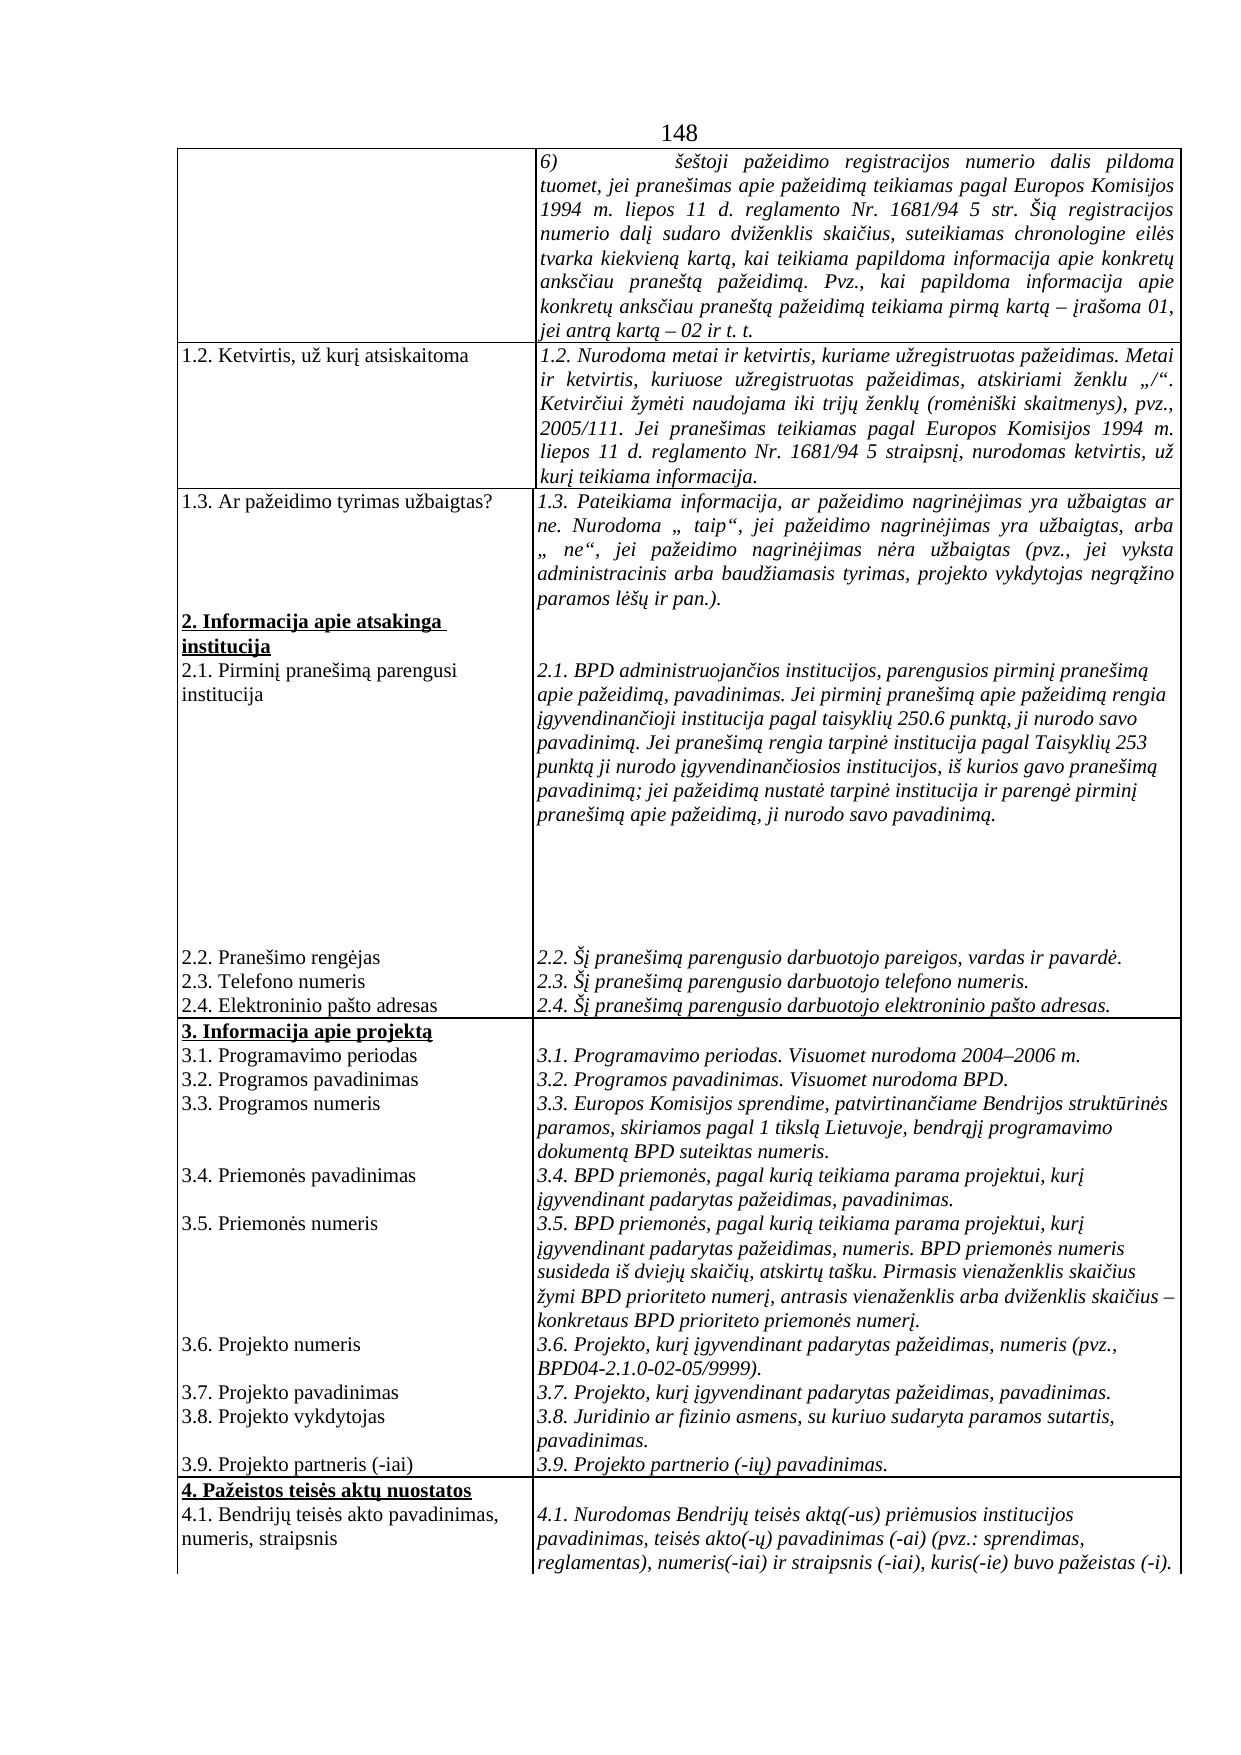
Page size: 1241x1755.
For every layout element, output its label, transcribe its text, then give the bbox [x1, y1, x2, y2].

table_cell 4.1. Bendrijų teisės akto pavadinimas, numeris, straipsnis [178, 1502, 532, 1574]
table_cell 3.7. Projekto pavadinimas [178, 1380, 532, 1404]
table_cell 3.1. Programavimo periodas. Visuomet nurodoma 2004–2006 m. [534, 1043, 1180, 1067]
table_cell [534, 610, 1180, 658]
table_cell 2.4. Elektroninio pašto adresas [178, 993, 532, 1017]
table_cell 3.3. Programos numeris [178, 1091, 532, 1163]
table_cell 3.6. Projekto, kurį įgyvendinant padarytas pažeidimas, numeris (pvz., BPD04-2.1.0-02-05/9999). [534, 1332, 1180, 1380]
table_cell 4.1. Nurodomas Bendrijų teisės aktą(-us) priėmusios institucijos pavadinimas, teisės akto(-ų) pavadinimas (-ai) (pvz.: sprendimas, reglamentas), numeris(-iai) ir straipsnis (-iai), kuris(-ie) buvo pažeistas (-i). [534, 1502, 1180, 1574]
table_cell 2.1. BPD administruojančios institucijos, parengusios pirminį pranešimą apie pažeidimą, pavadinimas. Jei pirminį pranešimą apie pažeidimą rengia įgyvendinančioji institucija pagal taisyklių 250.6 punktą, ji nurodo savo pavadinimą. Jei pranešimą rengia tarpinė institucija pagal Taisyklių 253 punktą ji nurodo įgyvendinančiosios institucijos, iš kurios gavo pranešimą pavadinimą; jei pažeidimą nustatė tarpinė institucija ir parengė pirminį pranešimą apie pažeidimą, ji nurodo savo pavadinimą. [534, 658, 1180, 945]
table_cell [178, 149, 535, 342]
table_cell 1.2. Ketvirtis, už kurį atsiskaitoma [178, 343, 535, 488]
table_cell 3.4. BPD priemonės, pagal kurią teikiama parama projektui, kurį įgyvendinant padarytas pažeidimas, pavadinimas. [534, 1163, 1180, 1211]
table_cell 3.8. Projekto vykdytojas [178, 1404, 532, 1452]
table_cell 3. Informacija apie projektą [178, 1019, 532, 1043]
table_cell 3.5. Priemonės numeris [178, 1211, 532, 1332]
table_cell 3.9. Projekto partneris (-iai) [178, 1452, 532, 1476]
table_cell 1.3. Pateikiama informacija, ar pažeidimo nagrinėjimas yra užbaigtas ar ne. Nurodoma „ taip“, jei pažeidimo nagrinėjimas yra užbaigtas, arba „ ne“, jei pažeidimo nagrinėjimas nėra užbaigtas (pvz., jei vyksta administracinis arba baudžiamasis tyrimas, projekto vykdytojas negrąžino paramos lėšų ir pan.). [534, 489, 1180, 609]
table_cell 6) šeštoji pažeidimo registracijos numerio dalis pildoma tuomet, jei pranešimas apie pažeidimą teikiamas pagal Europos Komisijos 1994 m. liepos 11 d. reglamento Nr. 1681/94 5 str. Šią registracijos numerio dalį sudaro dviženklis skaičius, suteikiamas chronologine eilės tvarka kiekvieną kartą, kai teikiama papildoma informacija apie konkretų anksčiau praneštą pažeidimą. Pvz., kai papildoma informacija apie konkretų anksčiau praneštą pažeidimą teikiama pirmą kartą – įrašoma 01, jei antrą kartą – 02 ir t. t. [537, 149, 1180, 342]
table_cell 2.2. Pranešimo rengėjas [178, 945, 532, 969]
table_cell 3.4. Priemonės pavadinimas [178, 1163, 532, 1211]
table_cell 4. Pažeistos teisės aktų nuostatos [178, 1478, 532, 1502]
table_cell 3.6. Projekto numeris [178, 1332, 532, 1380]
table_cell 1.3. Ar pažeidimo tyrimas užbaigtas? [178, 489, 532, 609]
table_cell [534, 1478, 1180, 1502]
table_cell 3.7. Projekto, kurį įgyvendinant padarytas pažeidimas, pavadinimas. [534, 1380, 1180, 1404]
table_cell 1.2. Nurodoma metai ir ketvirtis, kuriame užregistruotas pažeidimas. Metai ir ketvirtis, kuriuose užregistruotas pažeidimas, atskiriami ženklu „/“. Ketvirčiui žymėti naudojama iki trijų ženklų (romėniški skaitmenys), pvz., 2005/111. Jei pranešimas teikiamas pagal Europos Komisijos 1994 m. liepos 11 d. reglamento Nr. 1681/94 5 straipsnį, nurodomas ketvirtis, už kurį teikiama informacija. [537, 343, 1180, 488]
table_cell 2.2. Šį pranešimą parengusio darbuotojo pareigos, vardas ir pavardė. [534, 945, 1180, 969]
table_cell 2.3. Telefono numeris [178, 969, 532, 993]
table_cell [534, 1019, 1180, 1043]
table_cell 3.2. Programos pavadinimas. Visuomet nurodoma BPD. [534, 1067, 1180, 1091]
table_cell 2. Informacija apie atsakinga institucija [178, 610, 532, 658]
table_cell 3.9. Projekto partnerio (-ių) pavadinimas. [534, 1452, 1180, 1476]
table_cell 3.2. Programos pavadinimas [178, 1067, 532, 1091]
table_cell 3.5. BPD priemonės, pagal kurią teikiama parama projektui, kurį įgyvendinant padarytas pažeidimas, numeris. BPD priemonės numeris susideda iš dviejų skaičių, atskirtų tašku. Pirmasis vienaženklis skaičius žymi BPD prioriteto numerį, antrasis vienaženklis arba dviženklis skaičius – konkretaus BPD prioriteto priemonės numerį. [534, 1211, 1180, 1332]
table_cell 3.1. Programavimo periodas [178, 1043, 532, 1067]
table_cell 3.8. Juridinio ar fizinio asmens, su kuriuo sudaryta paramos sutartis, pavadinimas. [534, 1404, 1180, 1452]
table_cell 2.4. Šį pranešimą parengusio darbuotojo elektroninio pašto adresas. [534, 993, 1180, 1017]
table_cell 3.3. Europos Komisijos sprendime, patvirtinančiame Bendrijos struktūrinės paramos, skiriamos pagal 1 tikslą Lietuvoje, bendrąjį programavimo dokumentą BPD suteiktas numeris. [534, 1091, 1180, 1163]
table_cell 2.3. Šį pranešimą parengusio darbuotojo telefono numeris. [534, 969, 1180, 993]
table_cell 2.1. Pirminį pranešimą parengusi institucija [178, 658, 532, 945]
